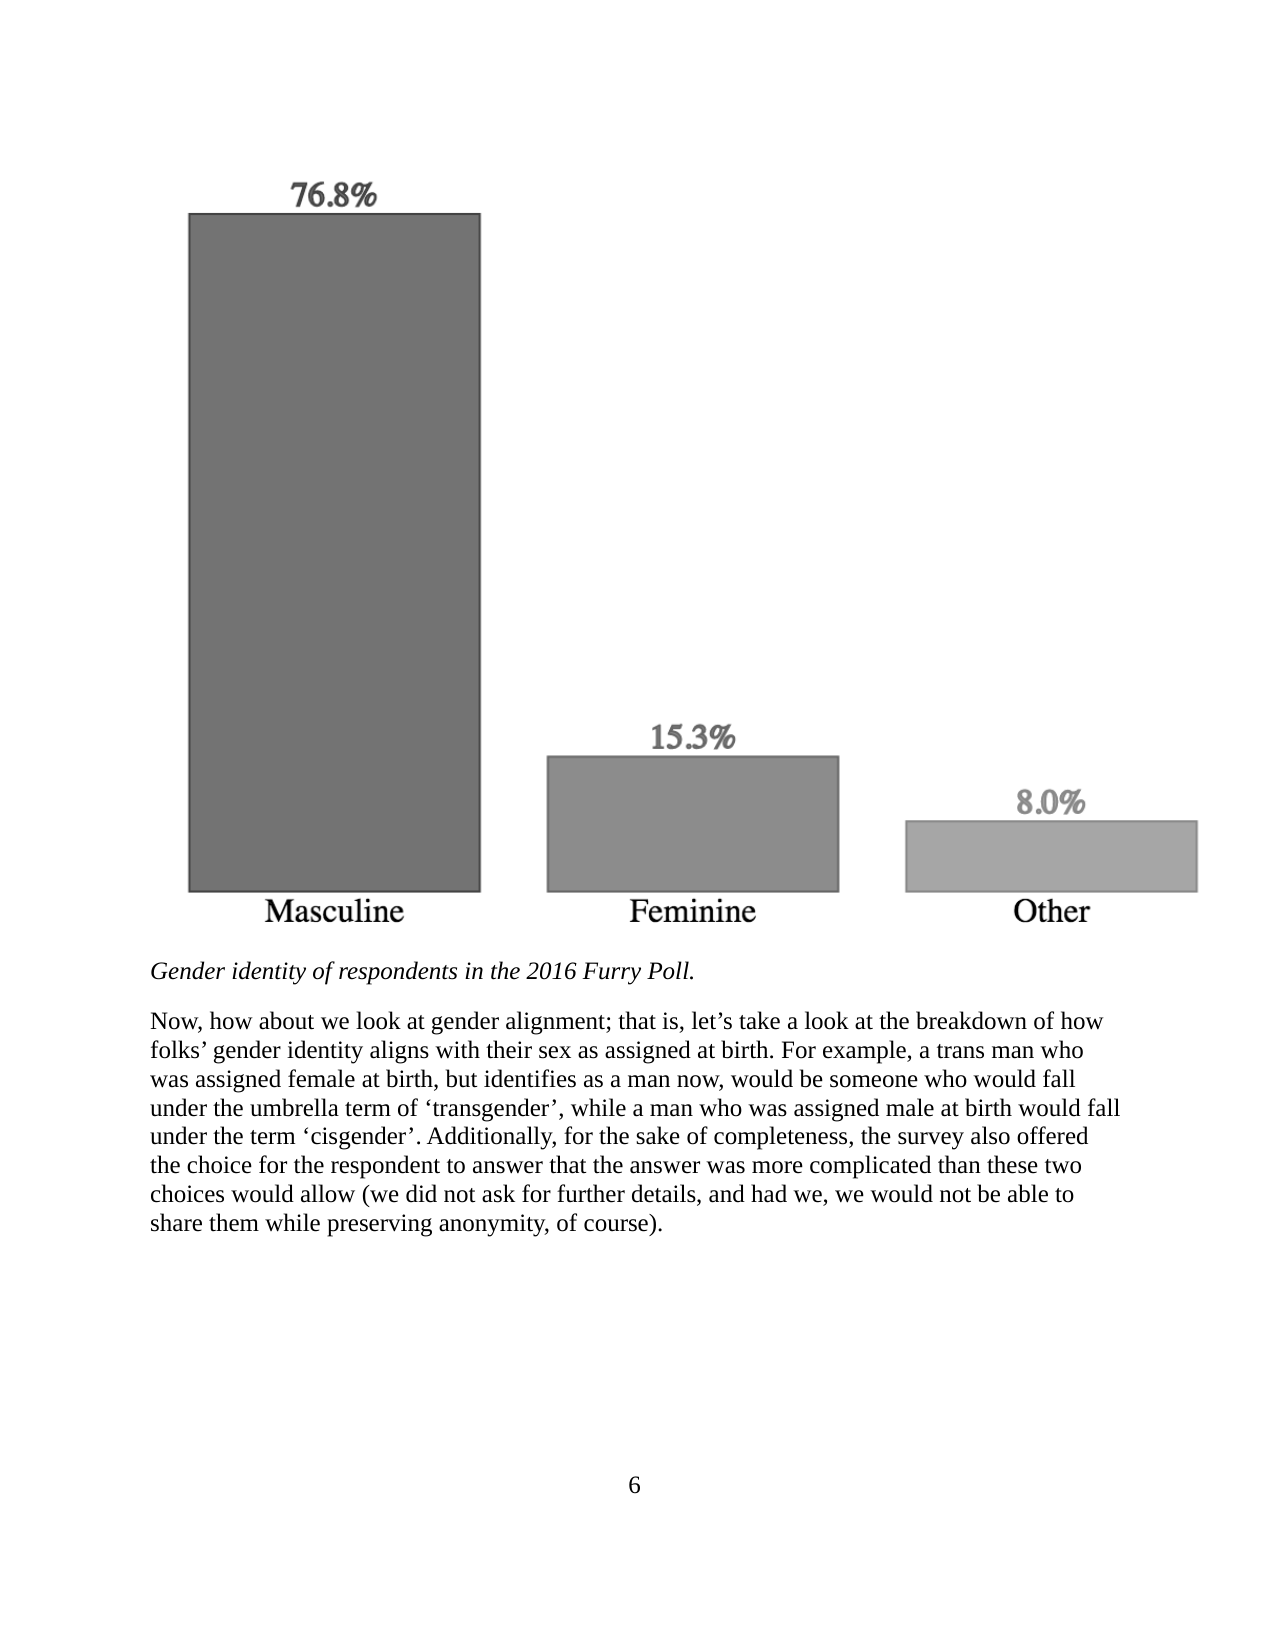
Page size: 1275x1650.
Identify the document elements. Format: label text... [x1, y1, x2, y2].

text Now, how about we look at gender alignment; that is, let’s take a look at the breakdown of how folks’ gender identity aligns with their sex as assigned at birth. For example, a trans man who was assigned female at birth, but identifies as a man now, would be someone who would fall under the umbrella term of ‘transgender’, while a man who was assigned male at birth would fall under the term ‘cisgender’. Additionally, for the sake of completeness, the survey also offered the choice for the respondent to answer that the answer was more complicated than these two choices would allow (we did not ask for further details, and had we, we would not be able to share them while preserving anonymity, of course). [150, 1006, 1125, 1236]
text Gender identity of respondents in the 2016 Furry Poll. [150, 956, 1125, 985]
picture [150, 150, 1232, 944]
